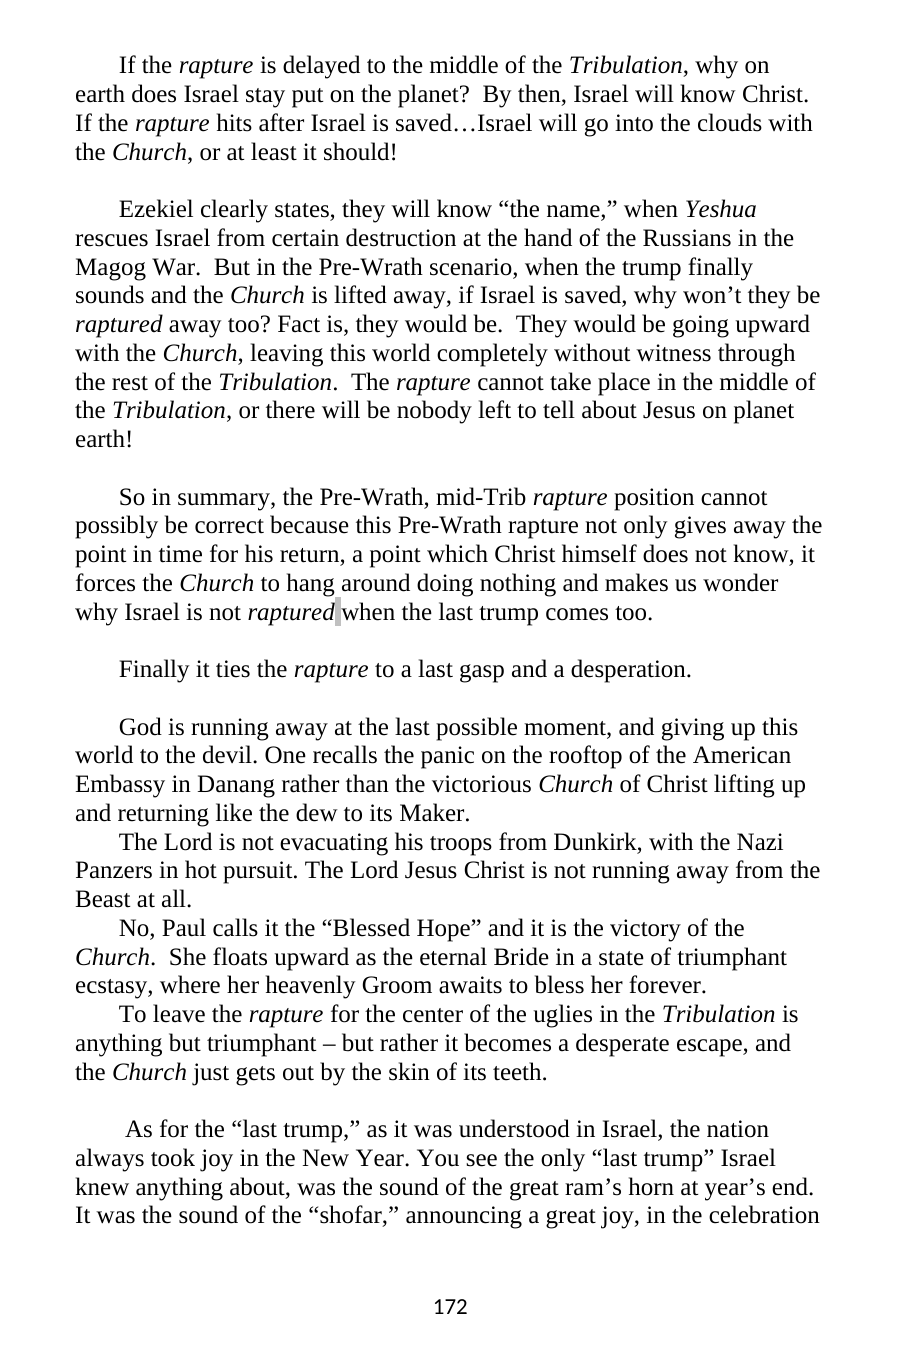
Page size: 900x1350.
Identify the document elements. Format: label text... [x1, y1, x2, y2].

text The Lord is not evacuating his troops from Dunkirk, with the Nazi Panzers in hot pursuit. The Lord Jesus Christ is not running away from the Beast at all. [75, 827, 825, 913]
text Finally it ties the rapture to a last gasp and a desperation. [75, 654, 825, 683]
text To leave the rapture for the center of the uglies in the Tribulation is anything but triumphant – but rather it becomes a desperate escape, and the Church just gets out by the skin of its teeth. [75, 999, 825, 1086]
text God is running away at the last possible moment, and giving up this world to the devil. One recalls the panic on the rooftop of the American Embassy in Danang rather than the victorious Church of Christ lifting up and returning like the dew to its Maker. [75, 712, 825, 827]
text So in summary, the Pre-Wrath, mid-Trib rapture position cannot possibly be correct because this Pre-Wrath rapture not only gives away the point in time for his return, a point which Christ himself does not know, it forces the Church to hang around doing nothing and makes us wonder why Israel is not raptured when the last trump comes too. [75, 482, 825, 626]
text If the rapture is delayed to the middle of the Tribulation, why on earth does Israel stay put on the planet? By then, Israel will know Christ. If the rapture hits after Israel is saved…Israel will go into the clouds with the Church, or at least it should! [75, 51, 825, 166]
text As for the “last trump,” as it was understood in Israel, the nation always took joy in the New Year. You see the only “last trump” Israel knew anything about, was the sound of the great ram’s horn at year’s end. It was the sound of the “shofar,” announcing a great joy, in the celebration [75, 1114, 825, 1229]
text No, Paul calls it the “Blessed Hope” and it is the victory of the Church. She floats upward as the eternal Bride in a state of triumphant ecstasy, where her heavenly Groom awaits to bless her forever. [75, 913, 825, 999]
text Ezekiel clearly states, they will know “the name,” when Yeshua rescues Israel from certain destruction at the hand of the Russians in the Magog War. But in the Pre-Wrath scenario, when the trump finally sounds and the Church is lifted away, if Israel is saved, why won’t they be raptured away too? Fact is, they would be. They would be going upward with the Church, leaving this world completely without witness through the rest of the Tribulation. The rapture cannot take place in the middle of the Tribulation, or there will be nobody left to tell about Jesus on planet earth! [75, 194, 825, 453]
